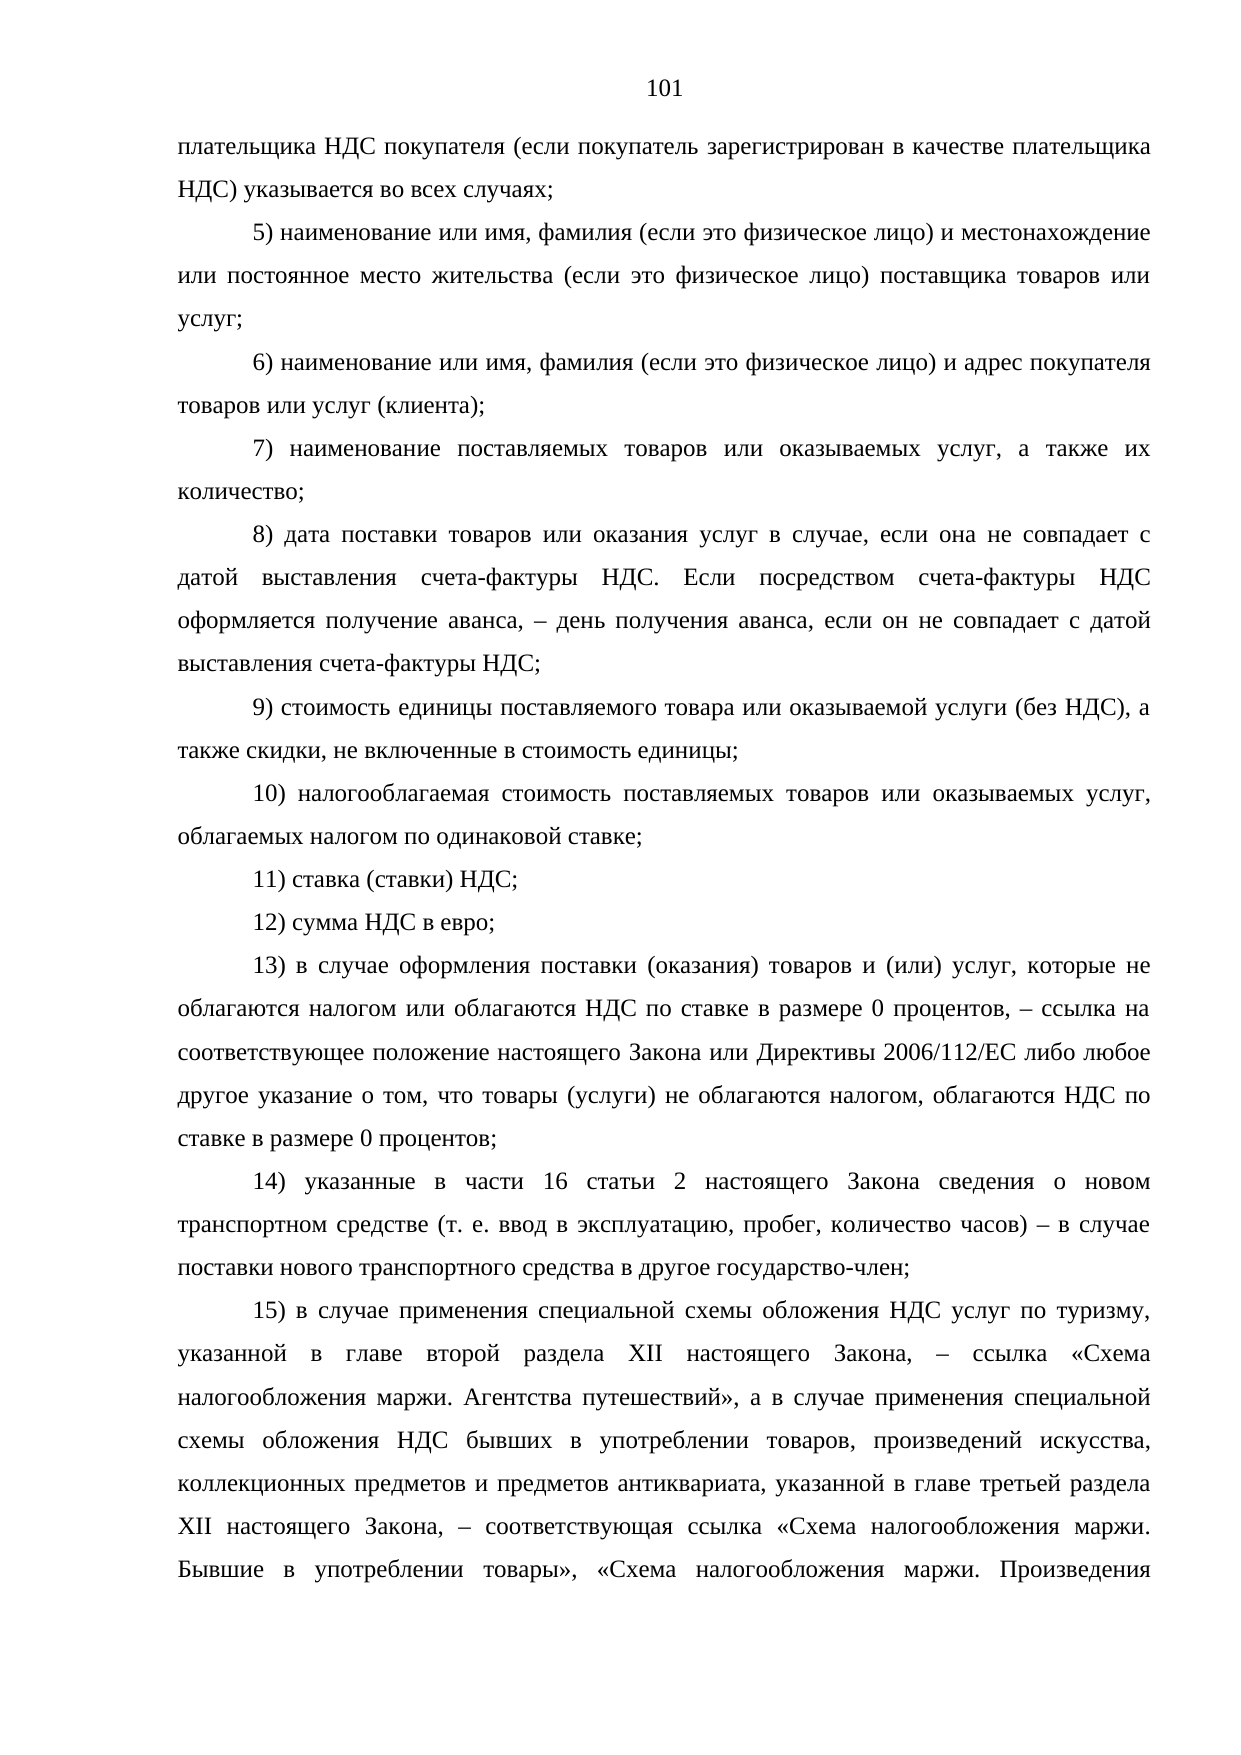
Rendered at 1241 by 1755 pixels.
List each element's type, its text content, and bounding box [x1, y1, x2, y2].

text 14) указанные в части 16 статьи 2 настоящего Закона сведения о новом транспортном средстве (т. е. ввод в эксплуатацию, пробег, количество часов) – в случае поставки нового транспортного средства в другое государство-член; [177, 1166, 1152, 1281]
text 11) ставка (ставки) НДС; [177, 864, 1152, 893]
text 13) в случае оформления поставки (оказания) товаров и (или) услуг, которые не облагаются налогом или облагаются НДС по ставке в размере 0 процентов, – ссылка на соответствующее положение настоящего Закона или Директивы 2006/112/ЕС либо любое другое указание о том, что товары (услуги) не облагаются налогом, облагаются НДС по ставке в размере 0 процентов; [177, 950, 1152, 1152]
text 9) стоимость единицы поставляемого товара или оказываемой услуги (без НДС), а также скидки, не включенные в стоимость единицы; [177, 692, 1152, 763]
text плательщика НДС покупателя (если покупатель зарегистрирован в качестве плательщика НДС) указывается во всех случаях; [177, 131, 1152, 203]
text 5) наименование или имя, фамилия (если это физическое лицо) и местонахождение или постоянное место жительства (если это физическое лицо) поставщика товаров или услуг; [177, 217, 1152, 332]
text 12) сумма НДС в евро; [177, 907, 1152, 936]
text 7) наименование поставляемых товаров или оказываемых услуг, а также их количество; [177, 433, 1152, 505]
text 10) налогооблагаемая стоимость поставляемых товаров или оказываемых услуг, облагаемых налогом по одинаковой ставке; [177, 778, 1152, 850]
text 8) дата поставки товаров или оказания услуг в случае, если она не совпадает с датой выставления счета-фактуры НДС. Если посредством счета-фактуры НДС оформляется получение аванса, – день получения аванса, если он не совпадает с датой выставления счета-фактуры НДС; [177, 519, 1152, 677]
text 15) в случае применения специальной схемы обложения НДС услуг по туризму, указанной в главе второй раздела XII настоящего Закона, – ссылка «Схема налогообложения маржи. Агентства путешествий», а в случае применения специальной схемы обложения НДС бывших в употреблении товаров, произведений искусства, коллекционных предметов и предметов антиквариата, указанной в главе третьей раздела XII настоящего Закона, – соответствующая ссылка «Схема налогообложения маржи. Бывшие в употреблении товары», «Схема налогообложения маржи. Произведения [177, 1295, 1152, 1583]
text 6) наименование или имя, фамилия (если это физическое лицо) и адрес покупателя товаров или услуг (клиента); [177, 347, 1152, 418]
